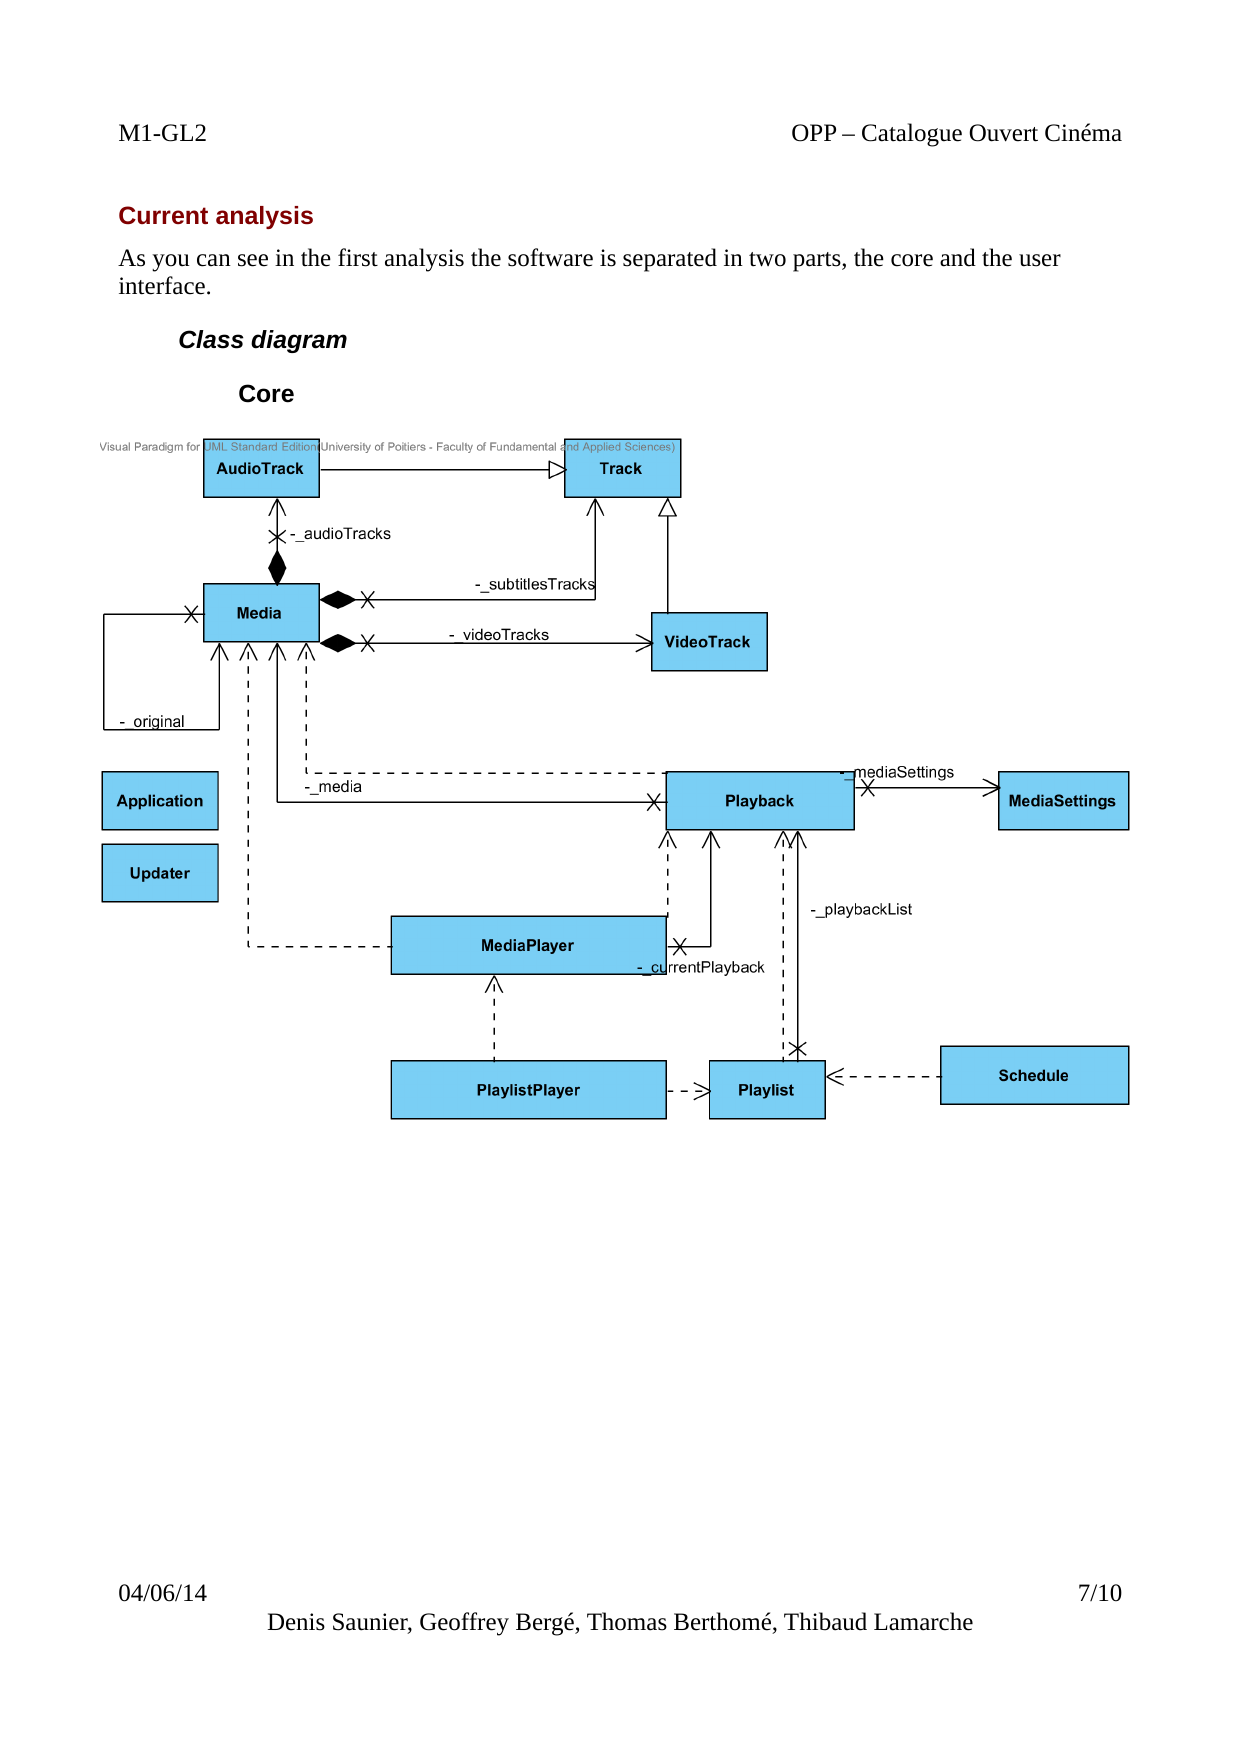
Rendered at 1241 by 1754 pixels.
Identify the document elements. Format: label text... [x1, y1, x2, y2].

text As you can see in the first analysis the software is separated in two parts, the core and the user interface. [118, 243, 1122, 300]
subtitle Core [238, 379, 1122, 407]
subtitle Current analysis [118, 201, 1122, 230]
picture [100, 437, 1134, 1124]
subtitle Class diagram [178, 325, 1122, 354]
